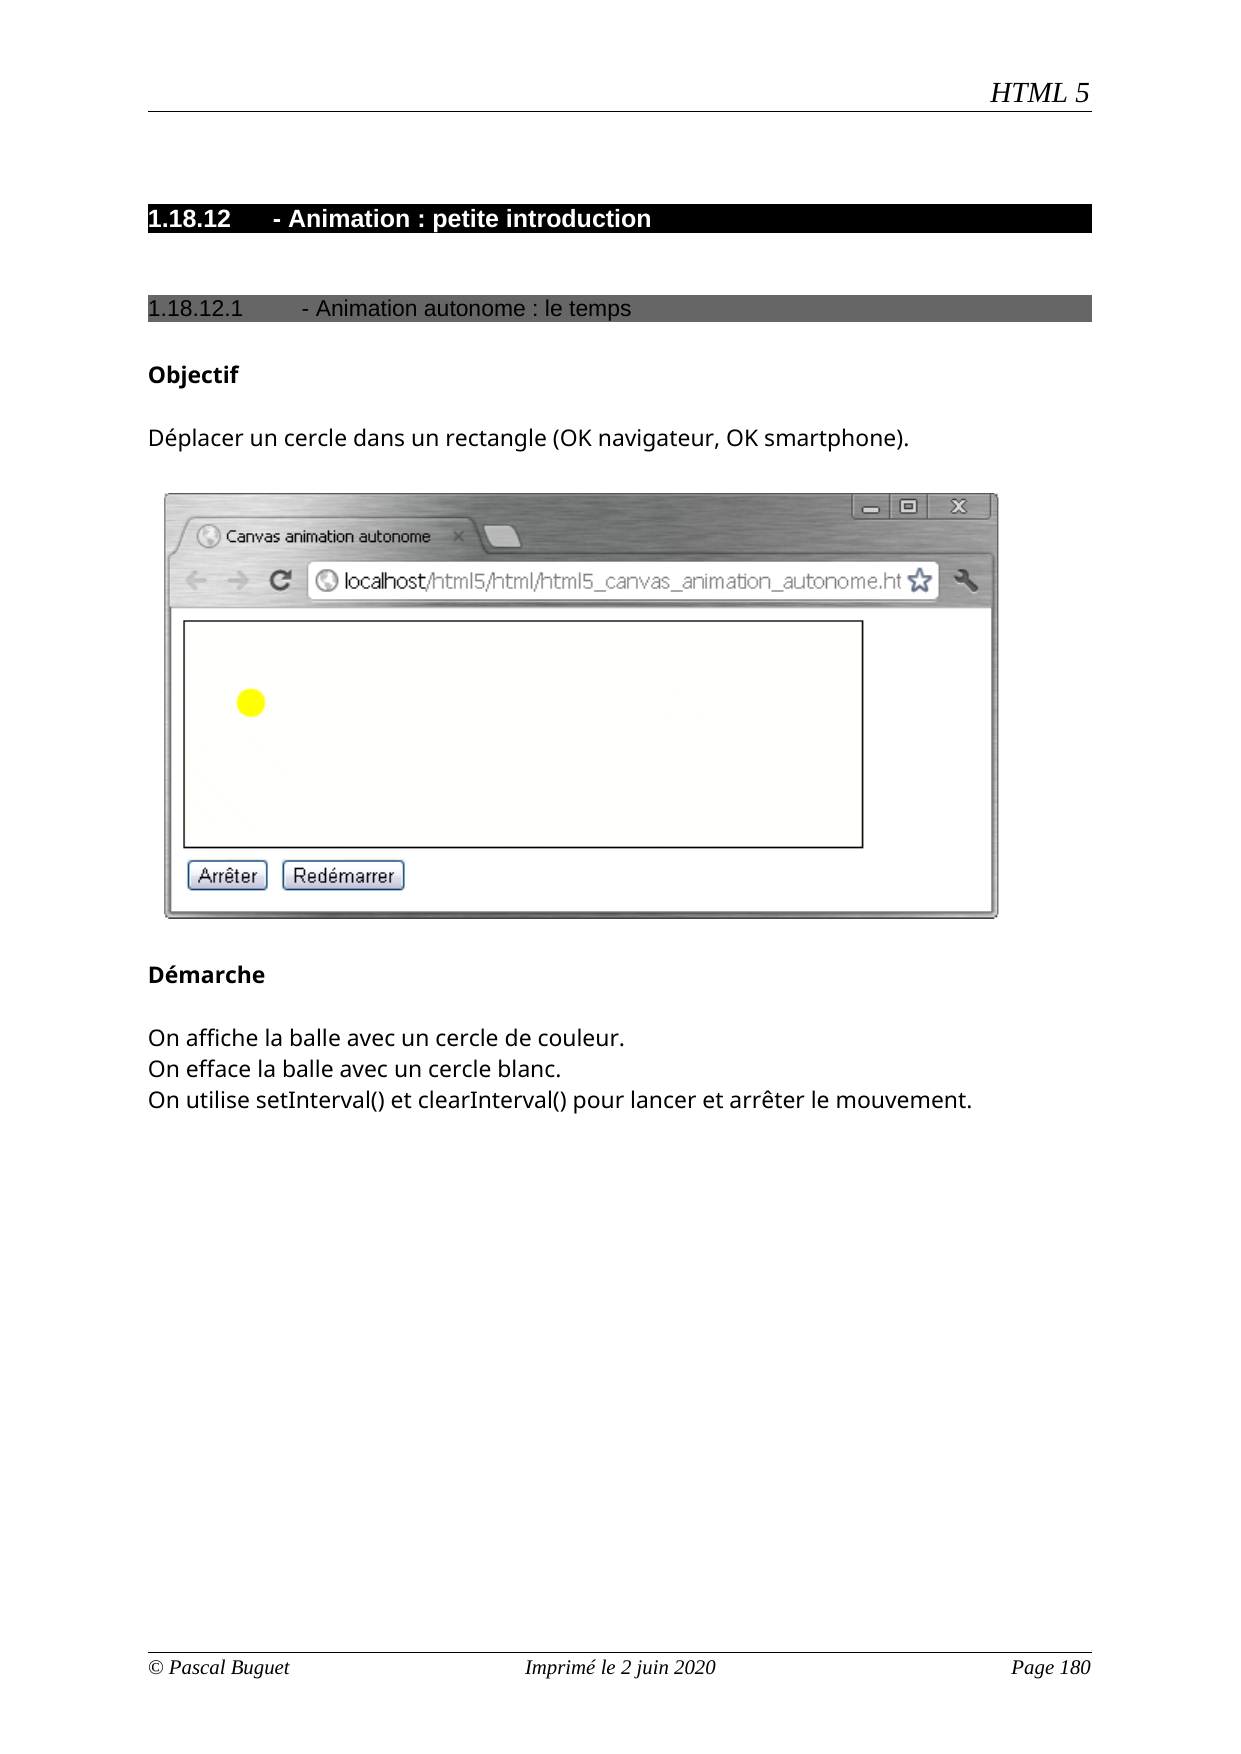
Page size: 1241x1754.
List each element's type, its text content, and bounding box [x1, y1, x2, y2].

text Déplacer un cercle dans un rectangle (OK navigateur, OK smartphone). [148, 422, 1092, 453]
text On affiche la balle avec un cercle de couleur. [148, 1022, 1092, 1053]
text On utilise setInterval() et clearInterval() pour lancer et arrêter le mouvement. [148, 1084, 1092, 1115]
text Démarche [148, 959, 1092, 990]
subtitle - Animation : petite introduction [148, 204, 1092, 233]
subtitle - Animation autonome : le temps [148, 295, 1092, 322]
picture [164, 493, 999, 919]
text On efface la balle avec un cercle blanc. [148, 1053, 1092, 1084]
text Objectif [148, 359, 1092, 390]
